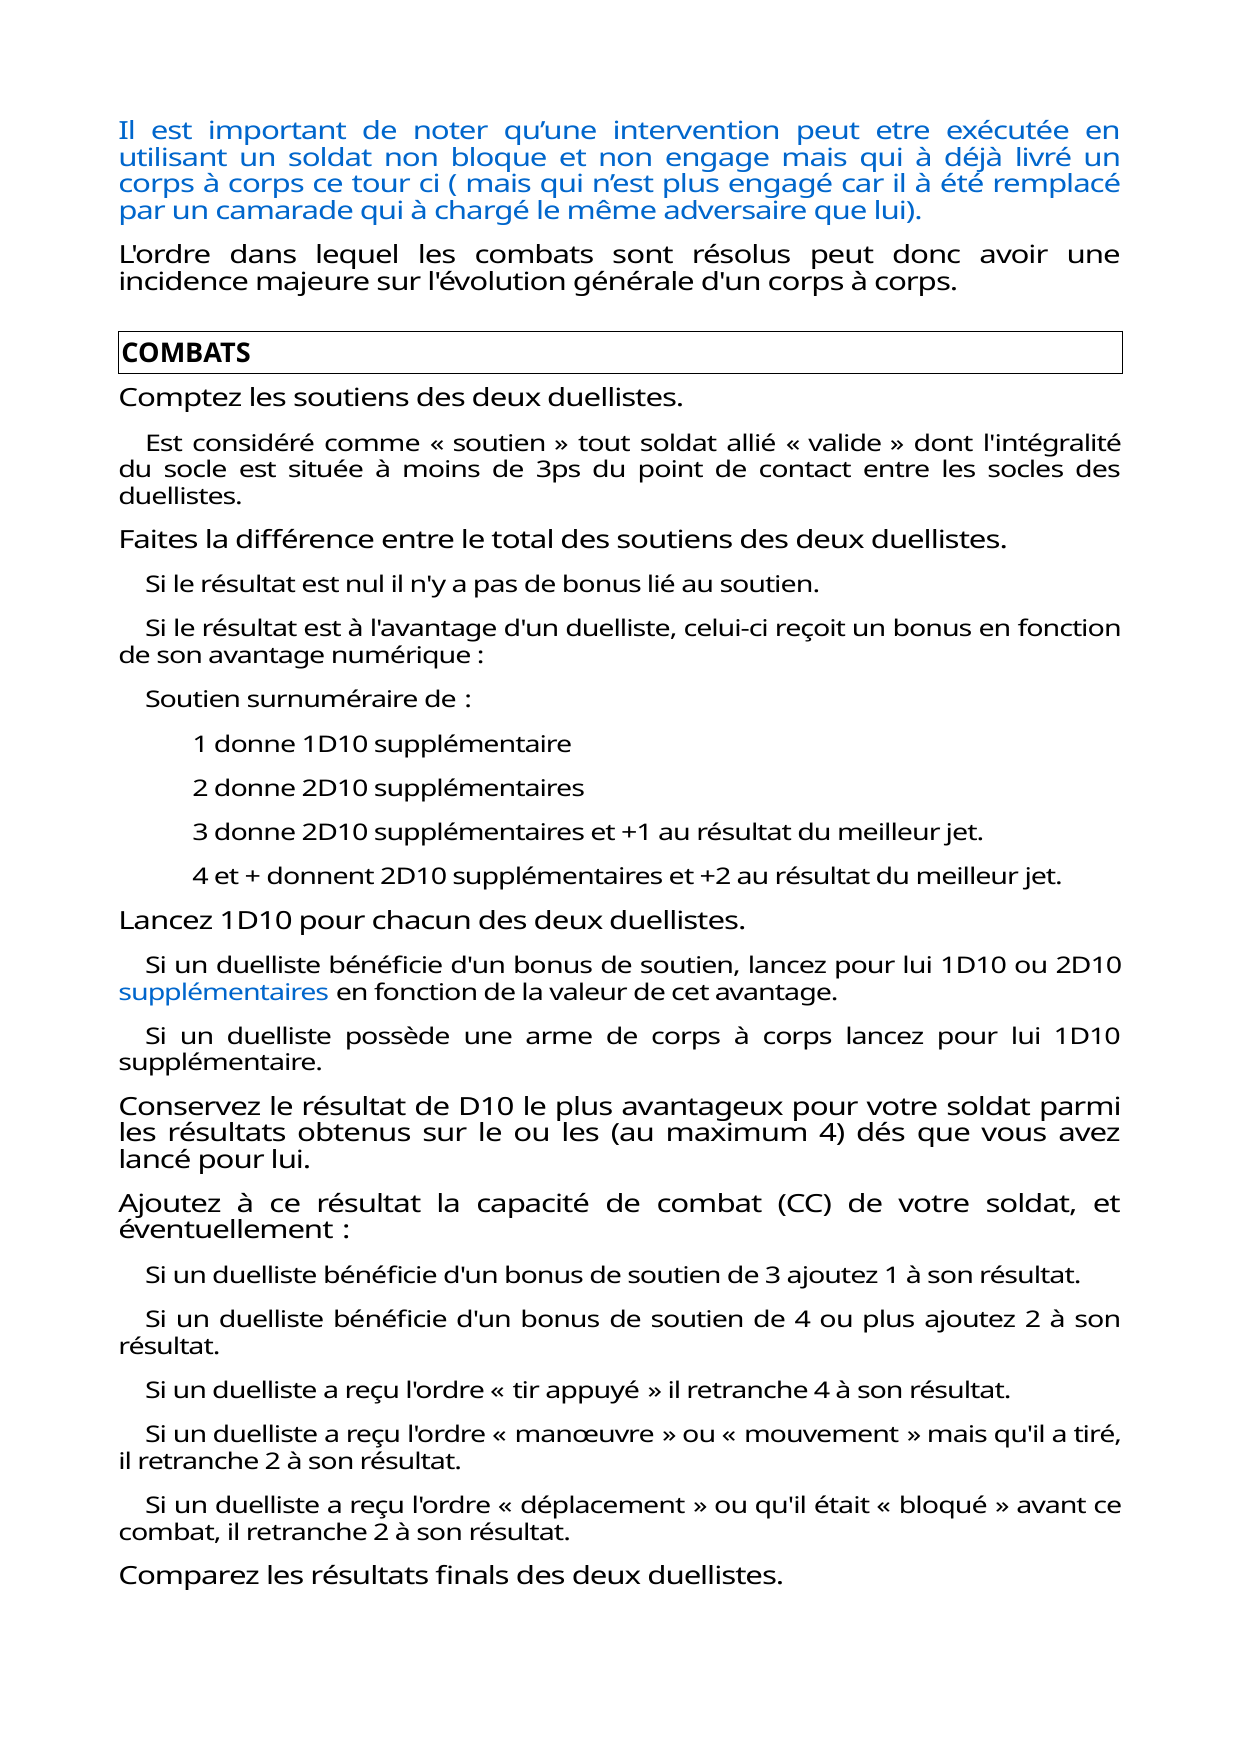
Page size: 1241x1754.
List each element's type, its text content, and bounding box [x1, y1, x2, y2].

text 3 donne 2D10 supplémentaires et +1 au résultat du meilleur jet. [118, 819, 1122, 846]
text Il est important de noter qu’une intervention peut etre exécutée en utilisant un soldat non bloque et non engage mais qui à déjà livré un corps à corps ce tour ci ( mais qui n’est plus engagé car il à été remplacé par un camarade qui à chargé le même adversaire que lui). [118, 118, 1122, 224]
text 1 donne 1D10 supplémentaire [118, 731, 1122, 757]
text Comptez les soutiens des deux duellistes. [118, 385, 1122, 412]
text Comparez les résultats finals des deux duellistes. [118, 1563, 1122, 1589]
title combats [119, 332, 1122, 373]
text Ajoutez à ce résultat la capacité de combat (CC) de votre soldat, et éventuellement : [118, 1191, 1122, 1244]
text Si un duelliste bénéficie d'un bonus de soutien de 3 ajoutez 1 à son résultat. [118, 1262, 1122, 1288]
text Si un duelliste a reçu l'ordre « tir appuyé » il retranche 4 à son résultat. [118, 1377, 1122, 1404]
text Si un duelliste possède une arme de corps à corps lancez pour lui 1D10 supplémentaire. [118, 1023, 1122, 1076]
text Conservez le résultat de D10 le plus avantageux pour votre soldat parmi les résultats obtenus sur le ou les (au maximum 4) dés que vous avez lancé pour lui. [118, 1094, 1122, 1173]
text Si un duelliste a reçu l'ordre « manœuvre » ou « mouvement » mais qu'il a tiré, il retranche 2 à son résultat. [118, 1421, 1122, 1474]
text 4 et + donnent 2D10 supplémentaires et +2 au résultat du meilleur jet. [118, 863, 1122, 890]
text L'ordre dans lequel les combats sont résolus peut donc avoir une incidence majeure sur l'évolution générale d'un corps à corps. [118, 242, 1122, 295]
text Si un duelliste a reçu l'ordre « déplacement » ou qu'il était « bloqué » avant ce combat, il retranche 2 à son résultat. [118, 1492, 1122, 1545]
text Si le résultat est nul il n'y a pas de bonus lié au soutien. [118, 571, 1122, 598]
text 2 donne 2D10 supplémentaires [118, 775, 1122, 802]
text Si un duelliste bénéficie d'un bonus de soutien de 4 ou plus ajoutez 2 à son résultat. [118, 1306, 1122, 1359]
text Soutien surnuméraire de : [118, 686, 1122, 713]
text Est considéré comme « soutien » tout soldat allié « valide » dont l'intégralité du socle est située à moins de 3ps du point de contact entre les socles des duellistes. [118, 430, 1122, 509]
text Lancez 1D10 pour chacun des deux duellistes. [118, 908, 1122, 934]
text Faites la différence entre le total des soutiens des deux duellistes. [118, 527, 1122, 554]
text Si le résultat est à l'avantage d'un duelliste, celui-ci reçoit un bonus en fonction de son avantage numérique : [118, 616, 1122, 669]
text Si un duelliste bénéficie d'un bonus de soutien, lancez pour lui 1D10 ou 2D10 supplémentaires en fonction de la valeur de cet avantage. [118, 952, 1122, 1005]
